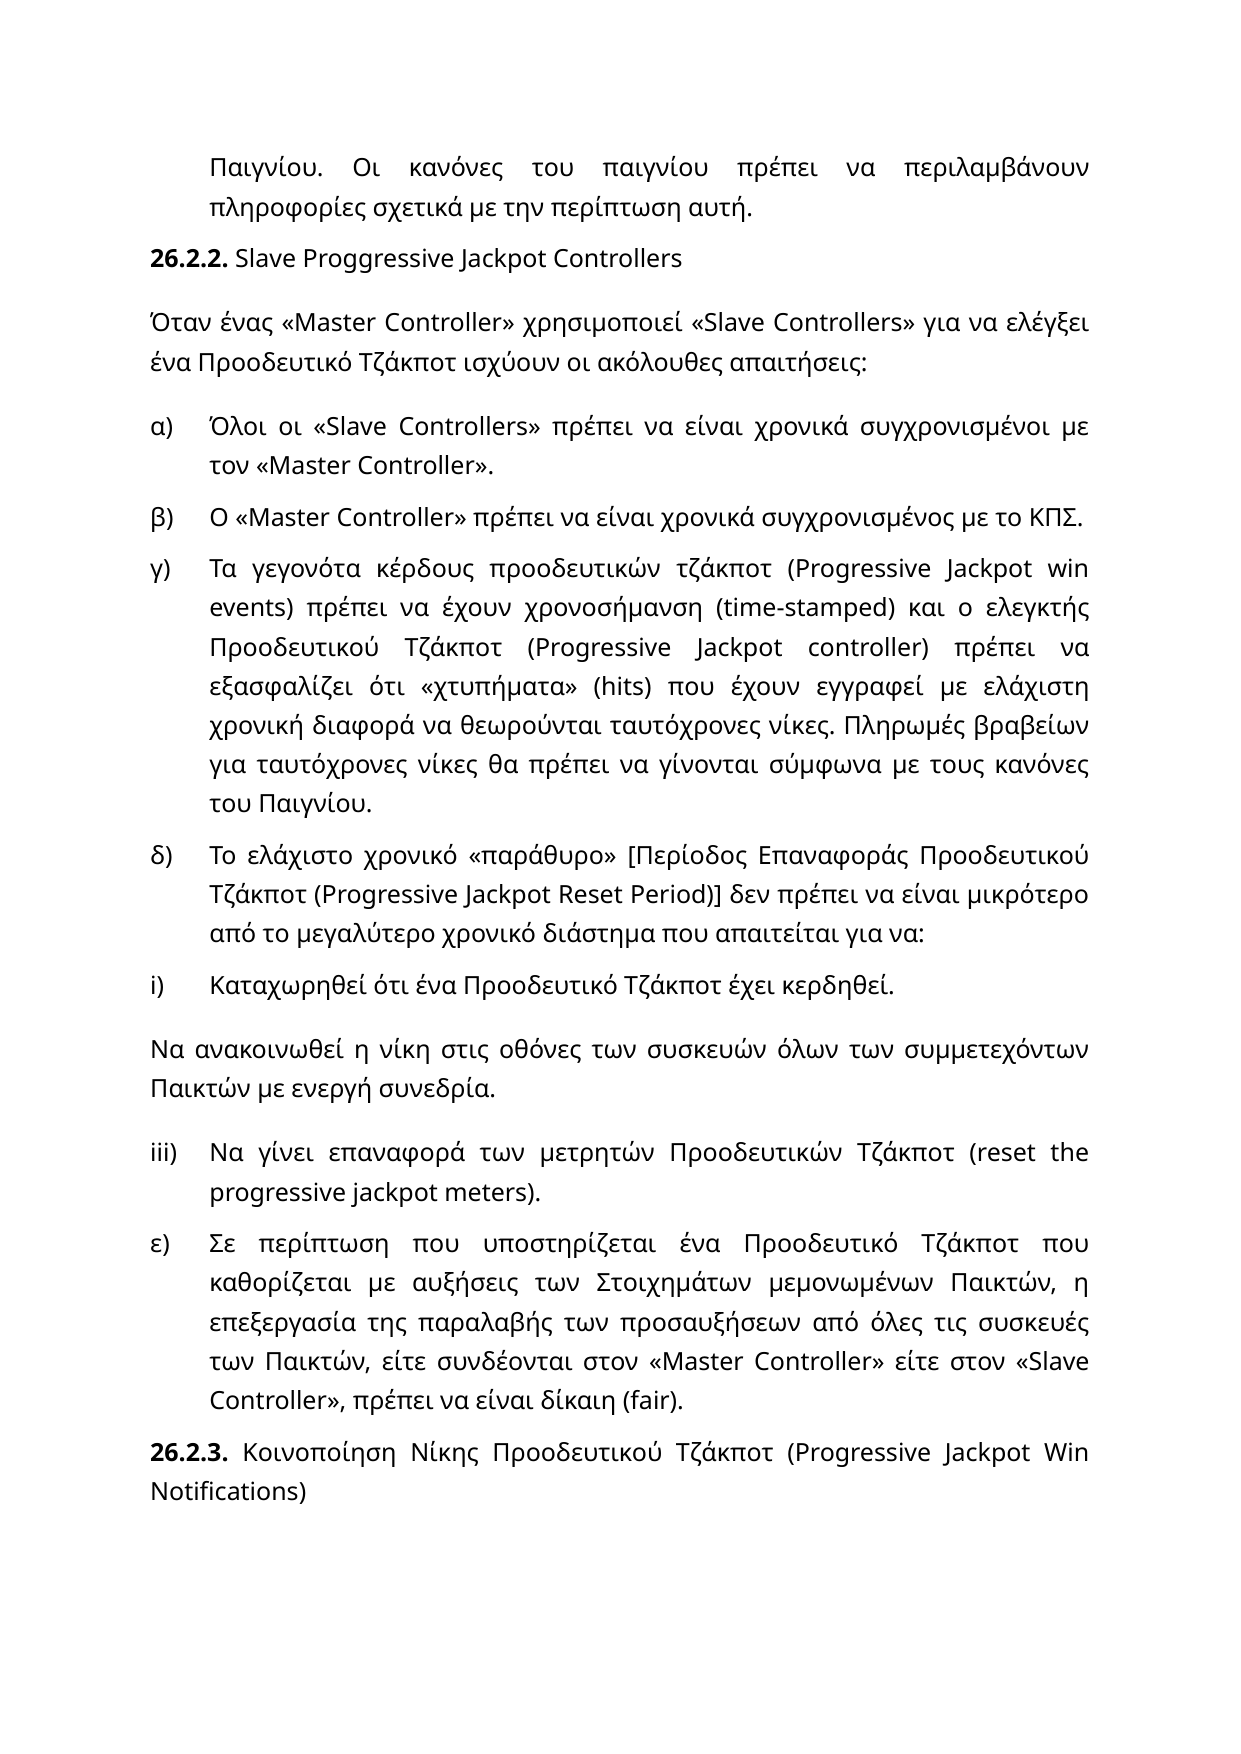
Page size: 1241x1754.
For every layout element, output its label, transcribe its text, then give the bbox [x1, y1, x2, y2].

text 26.2.2. Slave Proggressive Jackpot Controllers [150, 241, 1090, 275]
list β) Ο «Master Controller» πρέπει να είναι χρονικά συγχρονισμένος με το ΚΠΣ. [150, 499, 1090, 533]
list Παιγνίου. Οι κανόνες του παιγνίου πρέπει να περιλαμβάνουν πληροφορίες σχετικά με την περίπτωση αυτή. [150, 150, 1090, 223]
list γ) Τα γεγονότα κέρδους προοδευτικών τζάκποτ (Progressive Jackpot win events) πρέπει να έχουν χρονοσήμανση (time-stamped) και ο ελεγκτής Προοδευτικού Τζάκποτ (Progressive Jackpot controller) πρέπει να εξασφαλίζει ότι «χτυπήματα» (hits) που έχουν εγγραφεί με ελάχιστη χρονική διαφορά να θεωρούνται ταυτόχρονες νίκες. Πληρωμές βραβείων για ταυτόχρονες νίκες θα πρέπει να γίνονται σύμφωνα με τους κανόνες του Παιγνίου. [150, 551, 1090, 820]
list δ) Το ελάχιστο χρονικό «παράθυρο» [Περίοδος Επαναφοράς Προοδευτικού Τζάκποτ (Progressive Jackpot Reset Period)] δεν πρέπει να είναι μικρότερο από το μεγαλύτερο χρονικό διάστημα που απαιτείται για να: [150, 837, 1090, 950]
list iii) Να γίνει επαναφορά των μετρητών Προοδευτικών Τζάκποτ (reset the progressive jackpot meters). [150, 1135, 1090, 1208]
list α) Όλοι οι «Slave Controllers» πρέπει να είναι χρονικά συγχρονισμένοι με τον «Master Controller». [150, 408, 1090, 482]
list ε) Σε περίπτωση που υποστηρίζεται ένα Προοδευτικό Τζάκποτ που καθορίζεται με αυξήσεις των Στοιχημάτων μεμονωμένων Παικτών, η επεξεργασία της παραλαβής των προσαυξήσεων από όλες τις συσκευές των Παικτών, είτε συνδέονται στον «Master Controller» είτε στον «Slave Controller», πρέπει να είναι δίκαιη (fair). [150, 1226, 1090, 1417]
text Να ανακοινωθεί η νίκη στις οθόνες των συσκευών όλων των συμμετεχόντων Παικτών με ενεργή συνεδρία. [150, 1032, 1090, 1105]
list i) Καταχωρηθεί ότι ένα Προοδευτικό Τζάκποτ έχει κερδηθεί. [150, 967, 1090, 1002]
text Όταν ένας «Master Controller» χρησιμοποιεί «Slave Controllers» για να ελέγξει ένα Προοδευτικό Τζάκποτ ισχύουν οι ακόλουθες απαιτήσεις: [150, 305, 1090, 378]
text 26.2.3. Κοινοποίηση Νίκης Προοδευτικού Τζάκποτ (Progressive Jackpot Win Notifications) [150, 1434, 1090, 1507]
